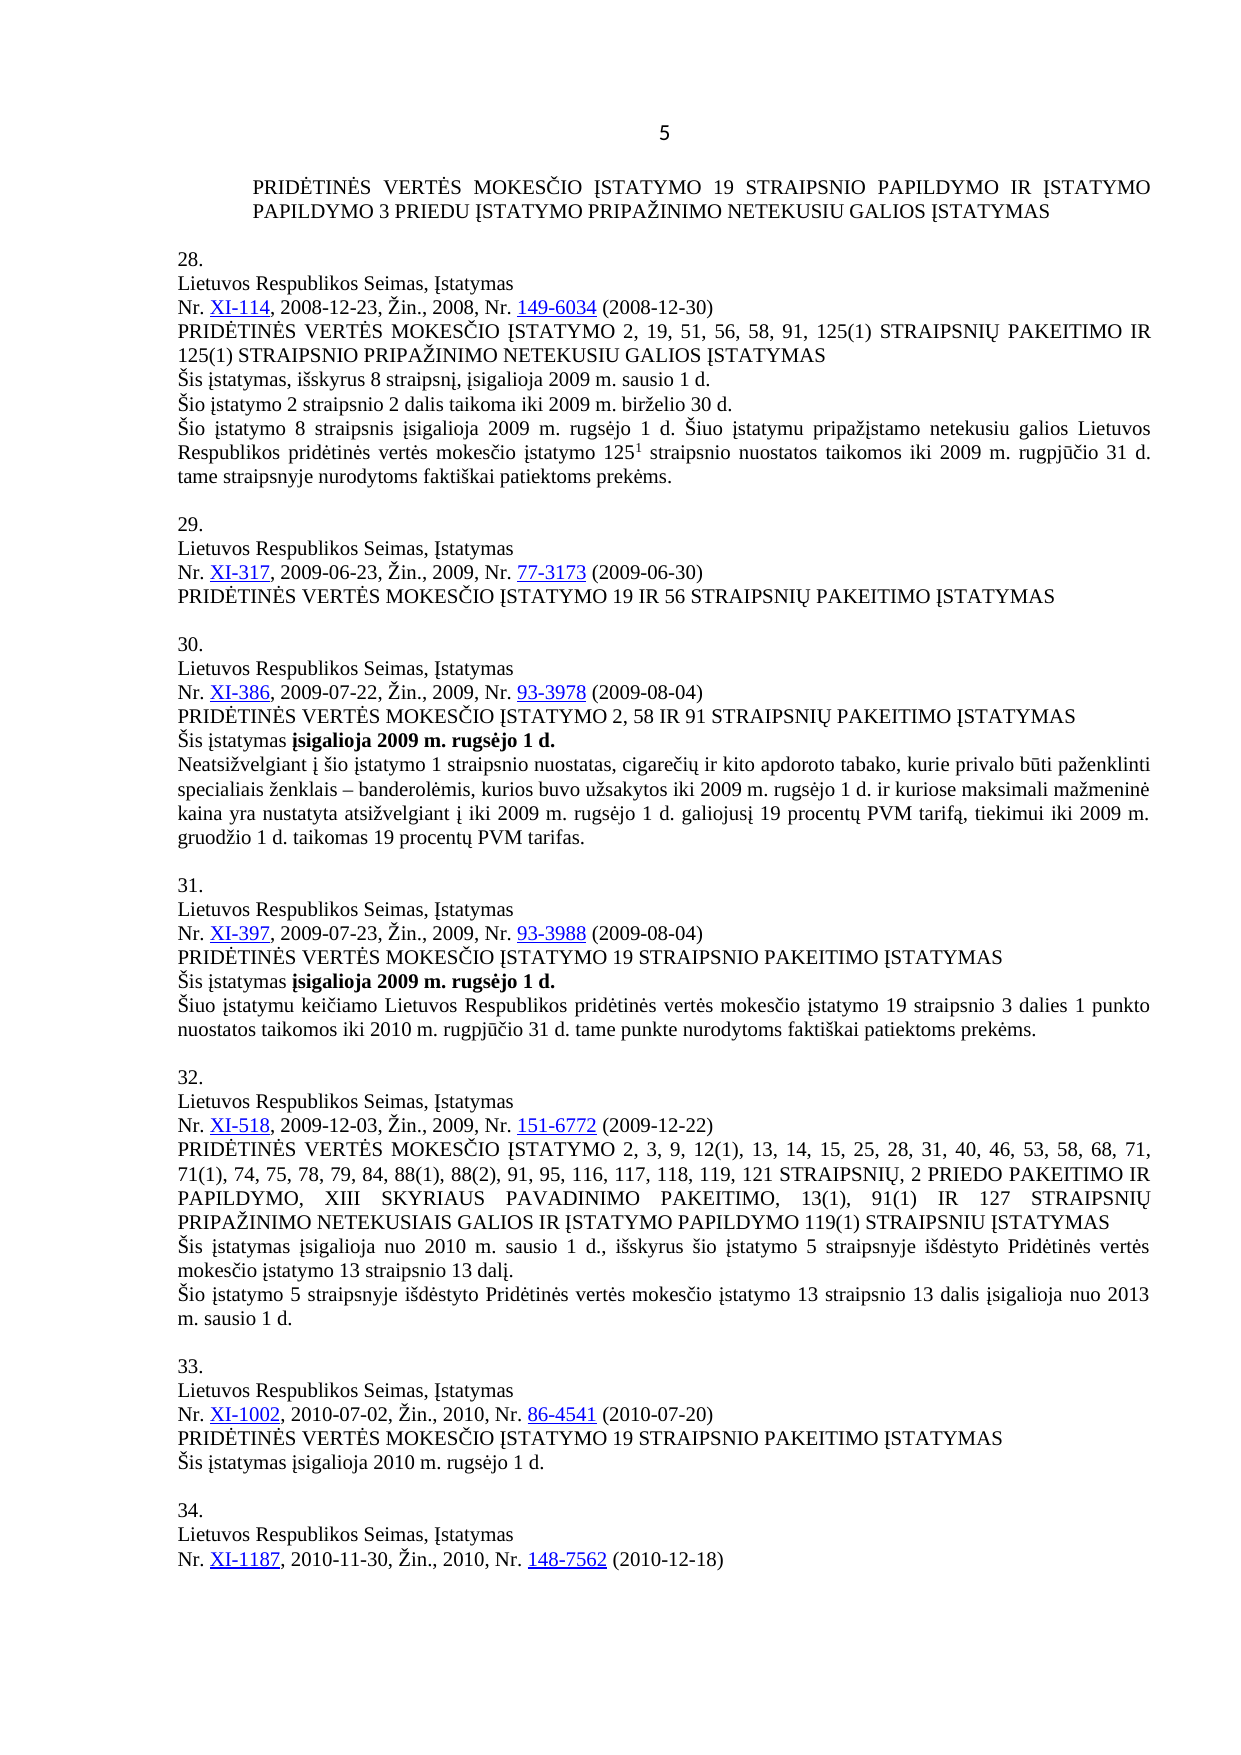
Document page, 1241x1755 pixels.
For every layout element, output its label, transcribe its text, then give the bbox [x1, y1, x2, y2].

text 28. [177, 247, 1152, 271]
text 30. [177, 632, 1152, 656]
text 33. [177, 1354, 1152, 1378]
text Šiuo įstatymu keičiamo Lietuvos Respublikos pridėtinės vertės mokesčio įstatymo 19 straipsnio 3 dalies 1 punkto nuostatos taikomos iki 2010 m. rugpjūčio 31 d. tame punkte nurodytoms faktiškai patiektoms prekėms. [177, 993, 1152, 1041]
text Nr. XI-518, 2009-12-03, Žin., 2009, Nr. 151-6772 (2009-12-22) [177, 1113, 1152, 1137]
text Nr. XI-317, 2009-06-23, Žin., 2009, Nr. 77-3173 (2009-06-30) [177, 560, 1152, 584]
text 29. [177, 512, 1152, 536]
text PRIDĖTINĖS VERTĖS MOKESČIO ĮSTATYMO 19 STRAIPSNIO PAPILDYMO IR ĮSTATYMO PAPILDYMO 3 PRIEDU ĮSTATYMO PRIPAŽINIMO NETEKUSIU GALIOS ĮSTATYMAS [252, 175, 1152, 223]
text Šis įstatymas įsigalioja 2009 m. rugsėjo 1 d. [177, 969, 1152, 993]
text Lietuvos Respublikos Seimas, Įstatymas [177, 271, 1152, 295]
text 31. [177, 873, 1152, 897]
text Šis įstatymas, išskyrus 8 straipsnį, įsigalioja 2009 m. sausio 1 d. [177, 367, 1152, 391]
text Nr. XI-386, 2009-07-22, Žin., 2009, Nr. 93-3978 (2009-08-04) [177, 680, 1152, 704]
text 34. [177, 1498, 1152, 1522]
text Šis įstatymas įsigalioja 2009 m. rugsėjo 1 d. [177, 728, 1152, 752]
text Šio įstatymo 2 straipsnio 2 dalis taikoma iki 2009 m. birželio 30 d. [177, 391, 1152, 416]
text Lietuvos Respublikos Seimas, Įstatymas [177, 897, 1152, 921]
text Šio įstatymo 5 straipsnyje išdėstyto Pridėtinės vertės mokesčio įstatymo 13 straipsnio 13 dalis įsigalioja nuo 2013 m. sausio 1 d. [177, 1282, 1152, 1330]
text Lietuvos Respublikos Seimas, Įstatymas [177, 536, 1152, 560]
text Šio įstatymo 8 straipsnis įsigalioja 2009 m. rugsėjo 1 d. Šiuo įstatymu pripažįstamo netekusiu galios Lietuvos Respublikos pridėtinės vertės mokesčio įstatymo 1251 straipsnio nuostatos taikomos iki 2009 m. rugpjūčio 31 d. tame straipsnyje nurodytoms faktiškai patiektoms prekėms. [177, 416, 1152, 488]
text Nr. XI-1002, 2010-07-02, Žin., 2010, Nr. 86-4541 (2010-07-20) [177, 1402, 1152, 1426]
text Šis įstatymas įsigalioja 2010 m. rugsėjo 1 d. [177, 1450, 1152, 1474]
text Lietuvos Respublikos Seimas, Įstatymas [177, 1089, 1152, 1113]
text PRIDĖTINĖS VERTĖS MOKESČIO ĮSTATYMO 2, 3, 9, 12(1), 13, 14, 15, 25, 28, 31, 40, 46, 53, 58, 68, 71, 71(1), 74, 75, 78, 79, 84, 88(1), 88(2), 91, 95, 116, 117, 118, 119, 121 STRAIPSNIŲ, 2 PRIEDO PAKEITIMO IR PAPILDYMO, XIII SKYRIAUS PAVADINIMO PAKEITIMO, 13(1), 91(1) IR 127 STRAIPSNIŲ PRIPAŽINIMO NETEKUSIAIS GALIOS IR ĮSTATYMO PAPILDYMO 119(1) STRAIPSNIU ĮSTATYMAS [177, 1137, 1152, 1234]
text PRIDĖTINĖS VERTĖS MOKESČIO ĮSTATYMO 19 IR 56 STRAIPSNIŲ PAKEITIMO ĮSTATYMAS [177, 584, 1152, 608]
text Lietuvos Respublikos Seimas, Įstatymas [177, 656, 1152, 680]
text Lietuvos Respublikos Seimas, Įstatymas [177, 1378, 1152, 1402]
text PRIDĖTINĖS VERTĖS MOKESČIO ĮSTATYMO 2, 19, 51, 56, 58, 91, 125(1) STRAIPSNIŲ PAKEITIMO IR 125(1) STRAIPSNIO PRIPAŽINIMO NETEKUSIU GALIOS ĮSTATYMAS [177, 319, 1152, 367]
text Šis įstatymas įsigalioja nuo 2010 m. sausio 1 d., išskyrus šio įstatymo 5 straipsnyje išdėstyto Pridėtinės vertės mokesčio įstatymo 13 straipsnio 13 dalį. [177, 1234, 1152, 1282]
text Nr. XI-114, 2008-12-23, Žin., 2008, Nr. 149-6034 (2008-12-30) [177, 295, 1152, 319]
text PRIDĖTINĖS VERTĖS MOKESČIO ĮSTATYMO 19 STRAIPSNIO PAKEITIMO ĮSTATYMAS [177, 945, 1152, 969]
text PRIDĖTINĖS VERTĖS MOKESČIO ĮSTATYMO 19 STRAIPSNIO PAKEITIMO ĮSTATYMAS [177, 1426, 1152, 1450]
text Nr. XI-1187, 2010-11-30, Žin., 2010, Nr. 148-7562 (2010-12-18) [177, 1546, 1152, 1571]
text PRIDĖTINĖS VERTĖS MOKESČIO ĮSTATYMO 2, 58 IR 91 STRAIPSNIŲ PAKEITIMO ĮSTATYMAS [177, 704, 1152, 728]
text Lietuvos Respublikos Seimas, Įstatymas [177, 1522, 1152, 1546]
text 32. [177, 1065, 1152, 1089]
text Nr. XI-397, 2009-07-23, Žin., 2009, Nr. 93-3988 (2009-08-04) [177, 921, 1152, 945]
text Neatsižvelgiant į šio įstatymo 1 straipsnio nuostatas, cigarečių ir kito apdoroto tabako, kurie privalo būti paženklinti specialiais ženklais – banderolėmis, kurios buvo užsakytos iki 2009 m. rugsėjo 1 d. ir kuriose maksimali mažmeninė kaina yra nustatyta atsižvelgiant į iki 2009 m. rugsėjo 1 d. galiojusį 19 procentų PVM tarifą, tiekimui iki 2009 m. gruodžio 1 d. taikomas 19 procentų PVM tarifas. [177, 752, 1152, 849]
